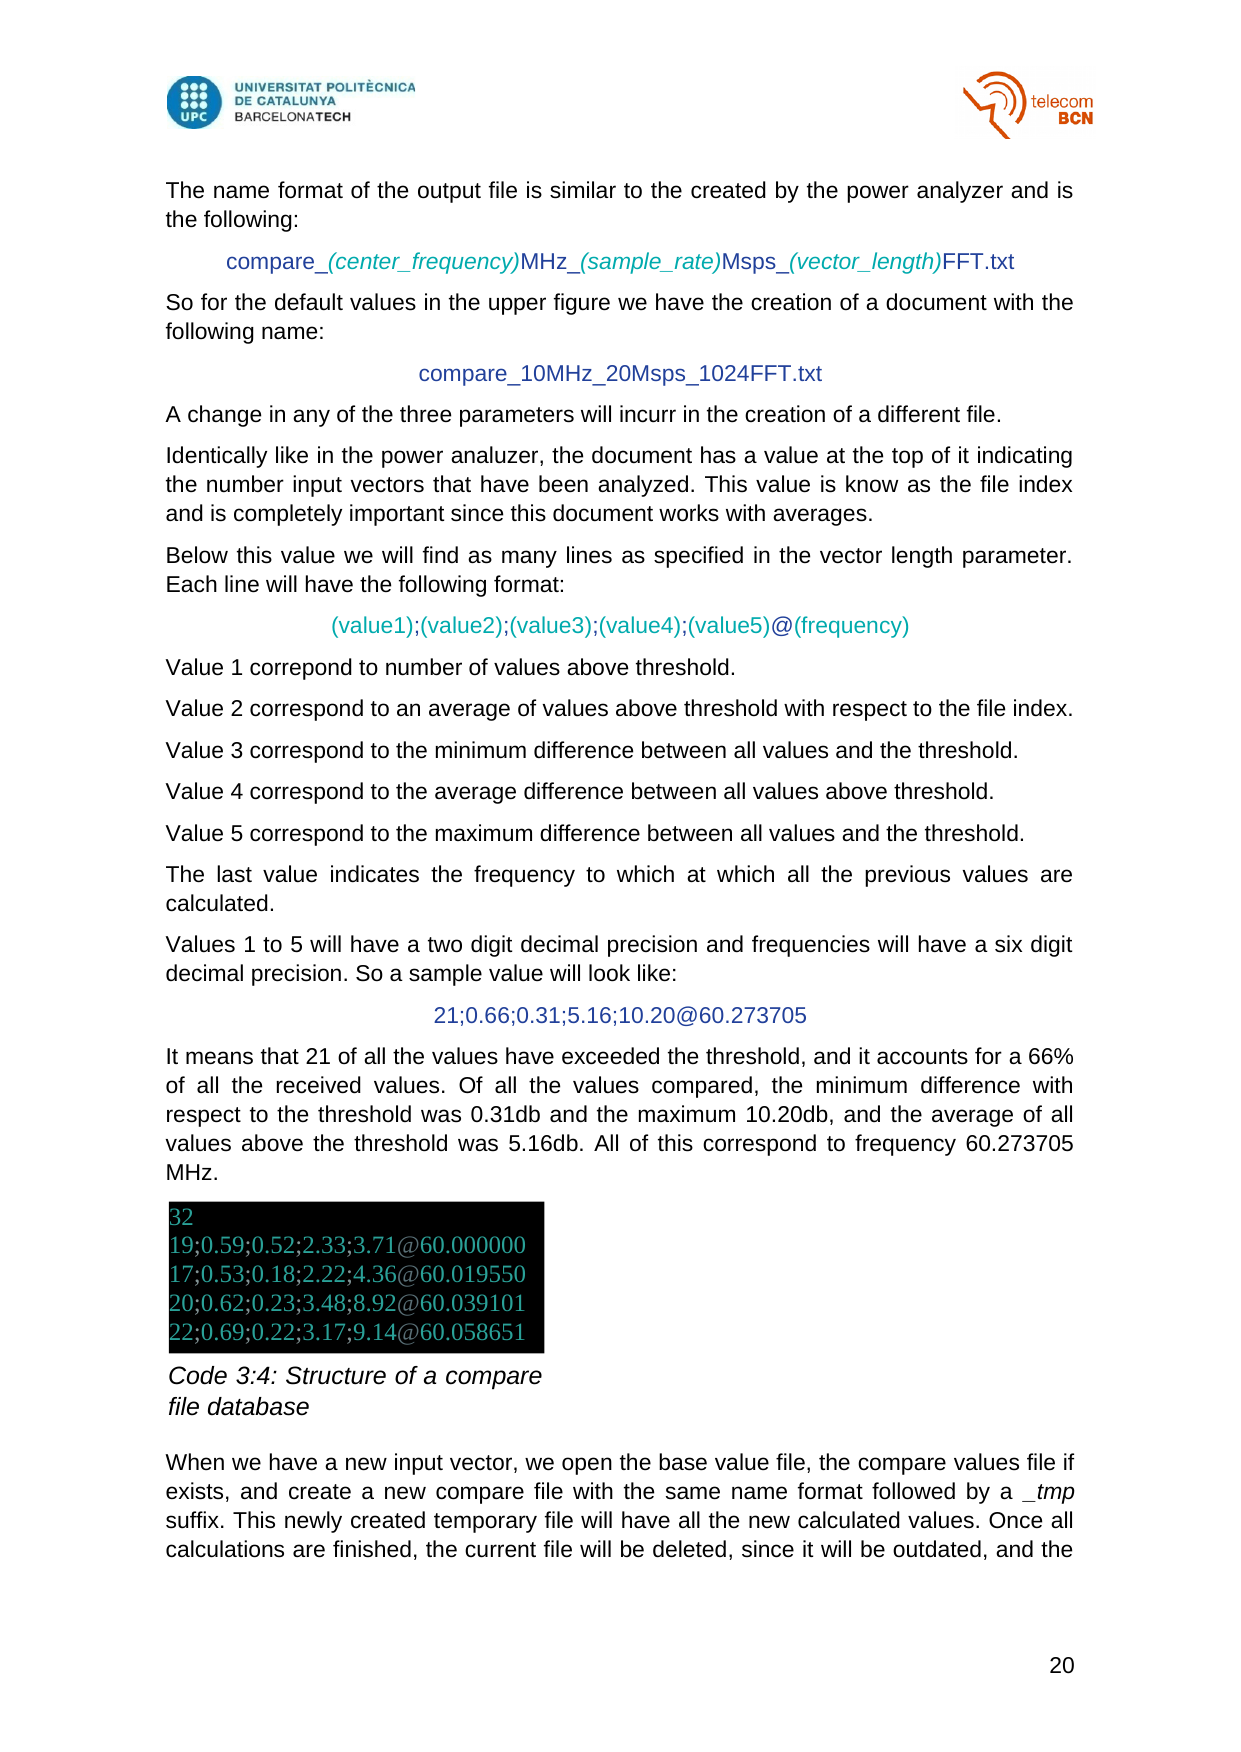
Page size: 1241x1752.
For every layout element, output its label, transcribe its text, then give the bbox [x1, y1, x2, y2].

text Code 3:4: Structure of a compare file database [168, 1214, 546, 1421]
text Value 1 correpond to number of values above threshold. [165, 654, 1075, 680]
text So for the default values in the upper figure we have the creation of a document with the following name: [165, 289, 1075, 344]
text Identically like in the power analuzer, the document has a value at the top of it indicating the number input vectors that have been analyzed. This value is know as the file index and is completely important since this document works with averages. [165, 442, 1075, 527]
text Values 1 to 5 will have a two digit decimal precision and frequencies will have a six digit decimal precision. So a sample value will look like: [165, 931, 1075, 987]
text A change in any of the three parameters will incurr in the creation of a different file. [165, 401, 1075, 427]
text When we have a new input vector, we open the base value file, the compare values file if exists, and create a new compare file with the same name format followed by a _tmp suffix. This newly created temporary file will have all the new calculated values. Once all calculations are finished, the current file will be deleted, since it will be outdated, and the [165, 1449, 1075, 1562]
text compare_(center_frequency)MHz_(sample_rate)Msps_(vector_length)FFT.txt [165, 248, 1075, 274]
text Value 5 correspond to the maximum difference between all values and the threshold. [165, 819, 1075, 846]
text It means that 21 of all the values have exceeded the threshold, and it accounts for a 66% of all the received values. Of all the values compared, the minimum difference with respect to the threshold was 0.31db and the maximum 10.20db, and the average of all values above the threshold was 5.16db. All of this correspond to frequency 60.273705 MHz. [165, 1043, 1075, 1185]
text The name format of the output file is similar to the created by the power analyzer and is the following: [165, 177, 1075, 232]
picture [167, 76, 416, 129]
text The last value indicates the frequency to which at which all the previous values are calculated. [165, 861, 1075, 916]
text Value 4 correspond to the average difference between all values above threshold. [165, 778, 1075, 804]
text compare_10MHz_20Msps_1024FFT.txt [165, 359, 1075, 386]
text 21;0.66;0.31;5.16;10.20@60.273705 [165, 1002, 1075, 1028]
text Value 3 correspond to the minimum difference between all values and the threshold. [165, 737, 1075, 763]
text (value1);(value2);(value3);(value4);(value5)@(frequency) [165, 612, 1075, 638]
text Value 2 correspond to an average of values above threshold with respect to the file index. [165, 695, 1075, 721]
text Below this value we will find as many lines as specified in the vector length parameter. Each line will have the following format: [165, 542, 1075, 597]
picture [954, 66, 1096, 139]
